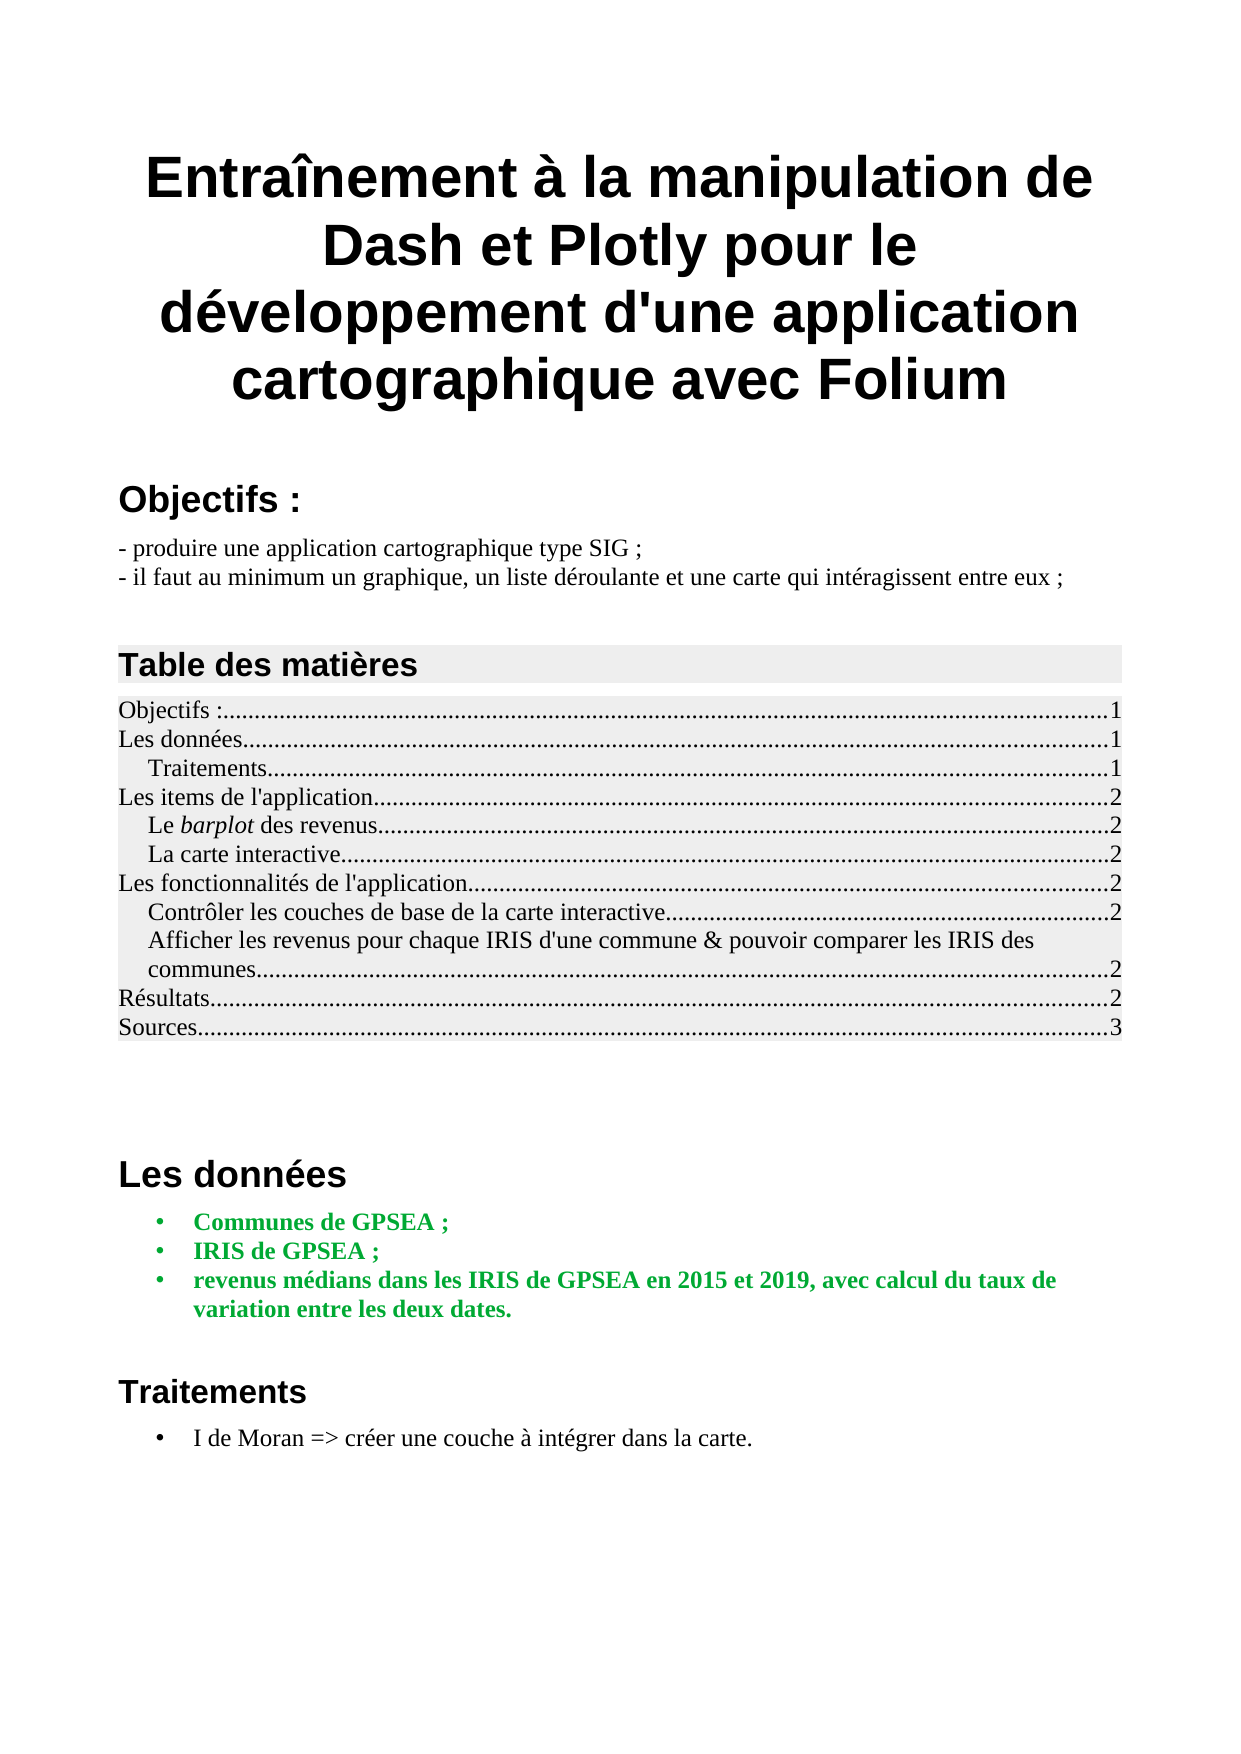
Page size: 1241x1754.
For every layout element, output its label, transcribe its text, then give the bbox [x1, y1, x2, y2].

list Communes de GPSEA ; [156, 1207, 1122, 1236]
list IRIS de GPSEA ; [156, 1236, 1122, 1265]
text Contrôler les couches de base de la carte interactive 2 [148, 897, 1122, 926]
subtitle Traitements [118, 1372, 1122, 1410]
text - produire une application cartographique type SIG ; [118, 533, 1122, 562]
text Les données 1 [118, 724, 1122, 753]
text - il faut au minimum un graphique, un liste déroulante et une carte qui intéragissent entre eux ; [118, 562, 1122, 591]
text Les items de l'application 2 [118, 782, 1122, 811]
text Le barplot des revenus 2 [148, 811, 1122, 839]
list revenus médians dans les IRIS de GPSEA en 2015 et 2019, avec calcul du taux de variation entre les deux dates. [156, 1265, 1122, 1322]
text Résultats 2 [118, 983, 1122, 1012]
list I de Moran => créer une couche à intégrer dans la carte. [156, 1423, 1122, 1452]
subtitle Les données [118, 1152, 1122, 1195]
text Afficher les revenus pour chaque IRIS d'une commune & pouvoir comparer les IRIS des communes 2 [148, 926, 1122, 983]
text Objectifs : 1 [118, 696, 1122, 724]
subtitle Objectifs : [118, 478, 1122, 521]
text Sources 3 [118, 1012, 1122, 1041]
text Les fonctionnalités de l'application 2 [118, 868, 1122, 897]
title Entraînement à la manipulation de Dash et Plotly pour le développement d'une application cartographique avec Folium [118, 143, 1122, 411]
text Traitements 1 [148, 753, 1122, 782]
subtitle Table des matières [118, 644, 1122, 683]
text La carte interactive 2 [148, 839, 1122, 868]
